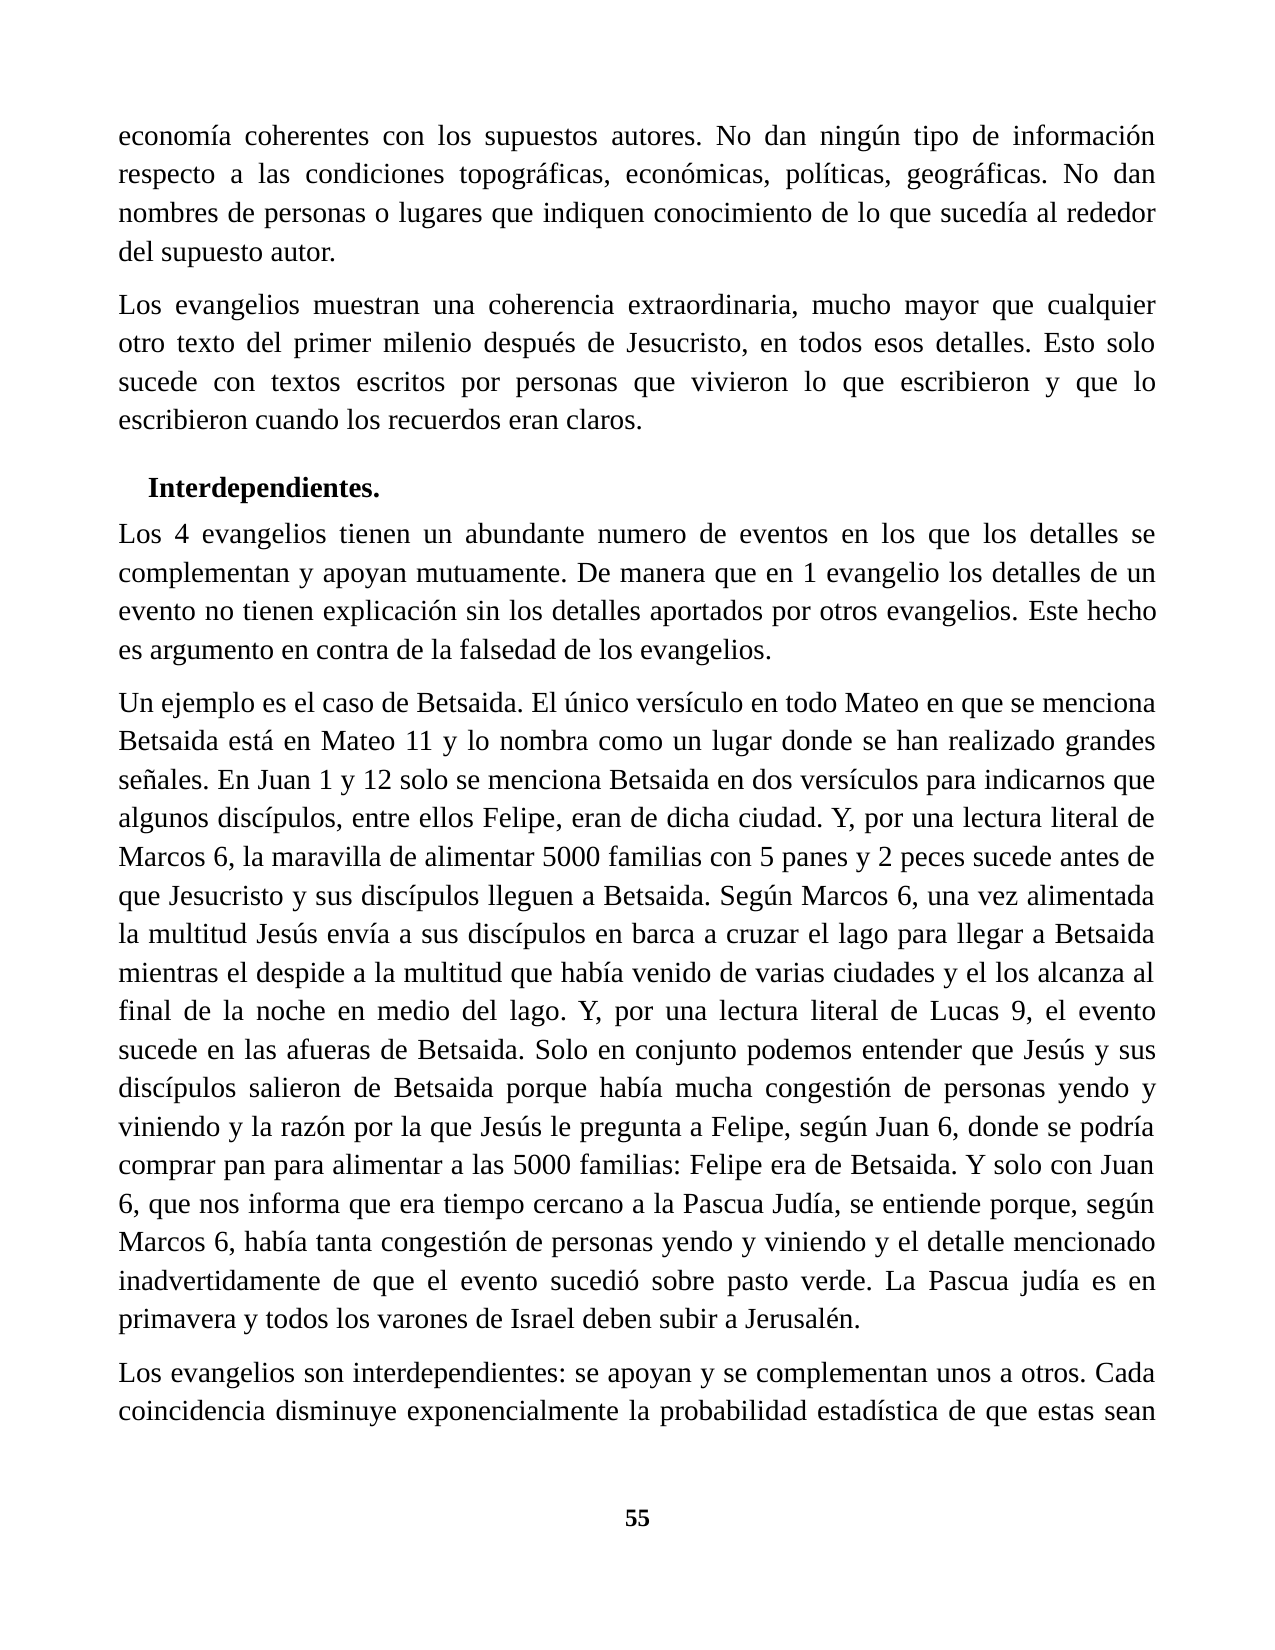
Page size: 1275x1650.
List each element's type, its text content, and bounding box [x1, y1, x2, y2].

text Los 4 evangelios tienen un abundante numero de eventos en los que los detalles se complementan y apoyan mutuamente. De manera que en 1 evangelio los detalles de un evento no tienen explicación sin los detalles aportados por otros evangelios. Este hecho es argumento en contra de la falsedad de los evangelios. [118, 516, 1157, 665]
text Los evangelios son interdependientes: se apoyan y se complementan unos a otros. Cada coincidencia disminuye exponencialmente la probabilidad estadística de que estas sean [118, 1355, 1157, 1427]
subtitle Interdependientes. [148, 470, 1157, 504]
text Los evangelios muestran una coherencia extraordinaria, mucho mayor que cualquier otro texto del primer milenio después de Jesucristo, en todos esos detalles. Esto solo sucede con textos escritos por personas que vivieron lo que escribieron y que lo escribieron cuando los recuerdos eran claros. [118, 287, 1157, 436]
text Un ejemplo es el caso de Betsaida. El único versículo en todo Mateo en que se menciona Betsaida está en Mateo 11 y lo nombra como un lugar donde se han realizado grandes señales. En Juan 1 y 12 solo se menciona Betsaida en dos versículos para indicarnos que algunos discípulos, entre ellos Felipe, eran de dicha ciudad. Y, por una lectura literal de Marcos 6, la maravilla de alimentar 5000 familias con 5 panes y 2 peces sucede antes de que Jesucristo y sus discípulos lleguen a Betsaida. Según Marcos 6, una vez alimentada la multitud Jesús envía a sus discípulos en barca a cruzar el lago para llegar a Betsaida mientras el despide a la multitud que había venido de varias ciudades y el los alcanza al final de la noche en medio del lago. Y, por una lectura literal de Lucas 9, el evento sucede en las afueras de Betsaida. Solo en conjunto podemos entender que Jesús y sus discípulos salieron de Betsaida porque había mucha congestión de personas yendo y viniendo y la razón por la que Jesús le pregunta a Felipe, según Juan 6, donde se podría comprar pan para alimentar a las 5000 familias: Felipe era de Betsaida. Y solo con Juan 6, que nos informa que era tiempo cercano a la Pascua Judía, se entiende porque, según Marcos 6, había tanta congestión de personas yendo y viniendo y el detalle mencionado inadvertidamente de que el evento sucedió sobre pasto verde. La Pascua judía es en primavera y todos los varones de Israel deben subir a Jerusalén. [118, 685, 1157, 1335]
text economía coherentes con los supuestos autores. No dan ningún tipo de información respecto a las condiciones topográficas, económicas, políticas, geográficas. No dan nombres de personas o lugares que indiquen conocimiento de lo que sucedía al rededor del supuesto autor. [118, 118, 1157, 267]
